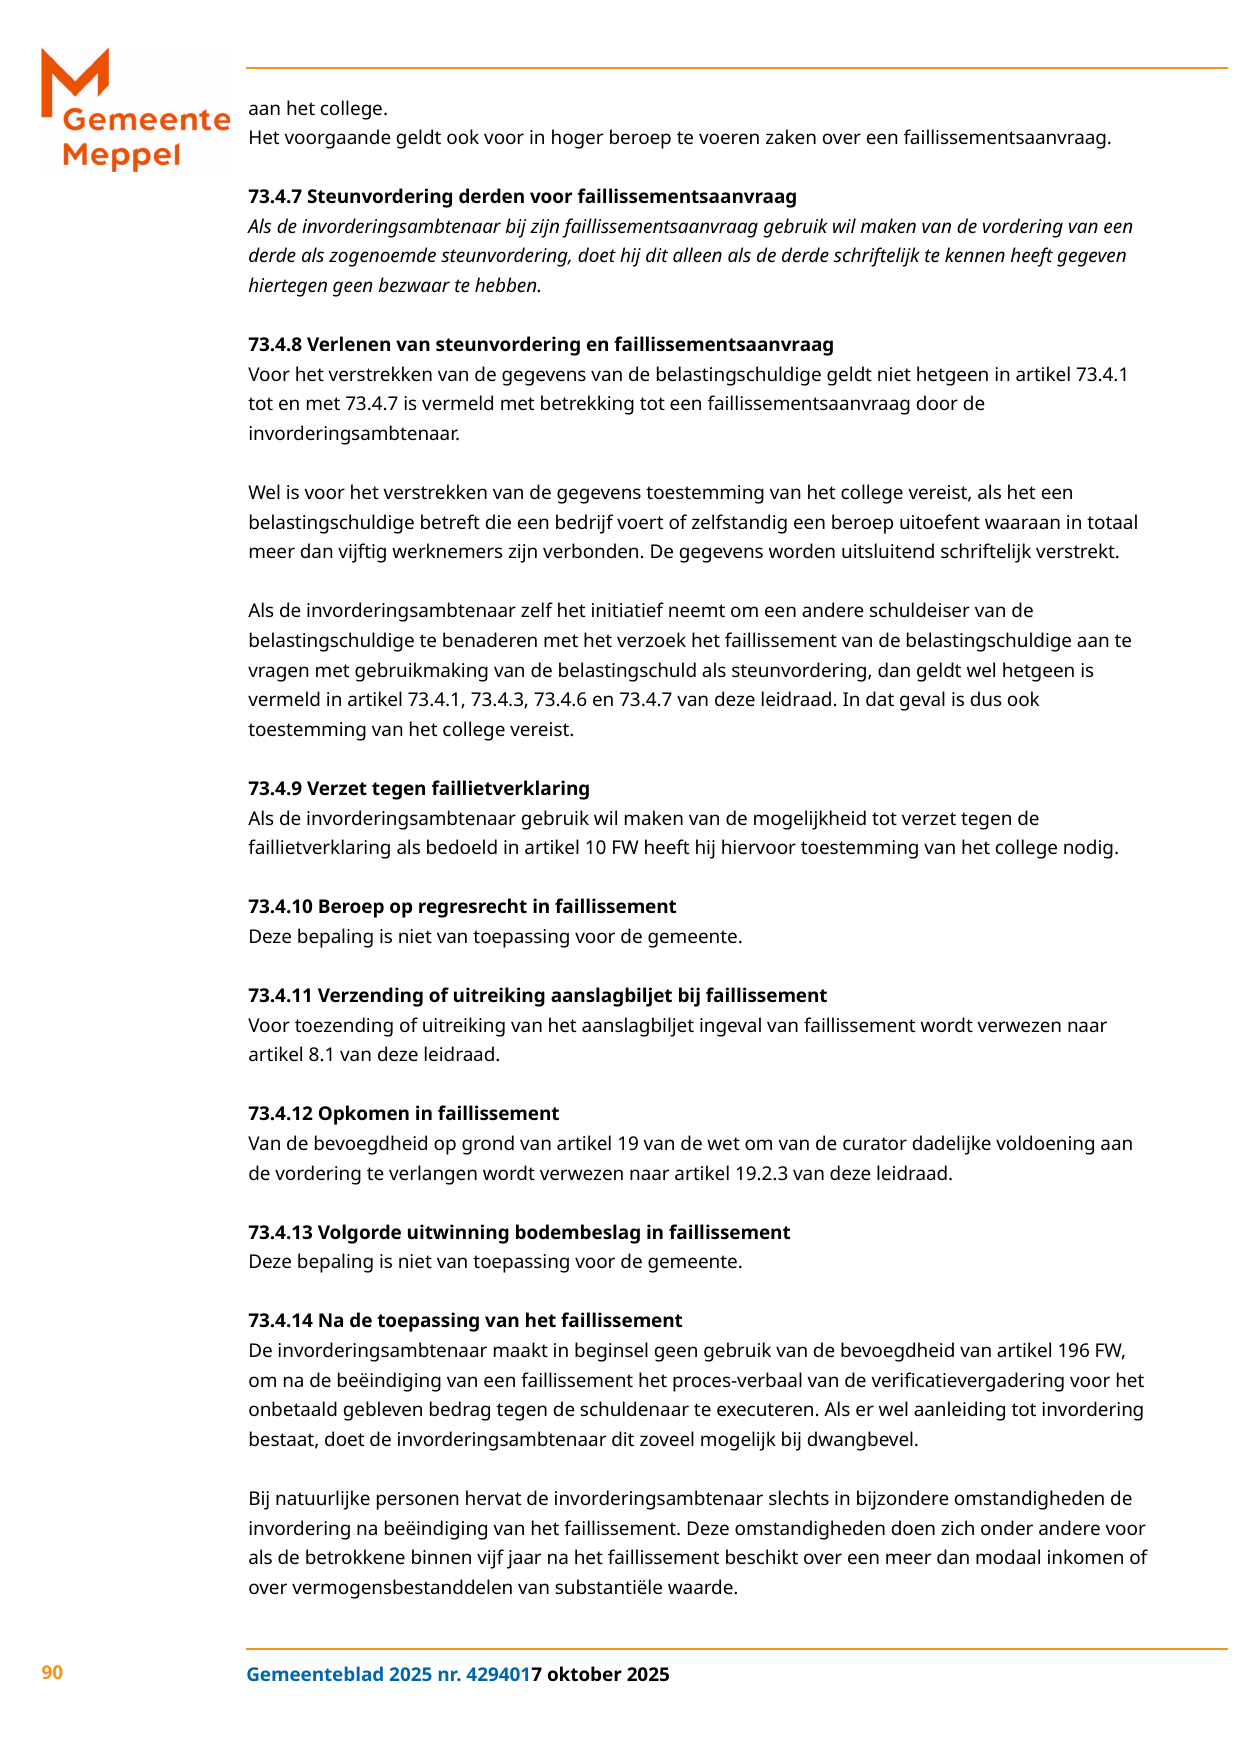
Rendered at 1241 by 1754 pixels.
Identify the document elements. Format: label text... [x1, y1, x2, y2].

text 73.4.13 Volgorde uitwinning bodembeslag in faillissement [248, 1219, 1152, 1245]
text De invorderingsambtenaar maakt in beginsel geen gebruik van de bevoegdheid van artikel 196 FW, om na de beëindiging van een faillissement het proces-verbaal van de verificatievergadering voor het onbetaald gebleven bedrag tegen de schuldenaar te executeren. Als er wel aanleiding tot invordering bestaat, doet de invorderingsambtenaar dit zoveel mogelijk bij dwangbevel. [248, 1337, 1152, 1452]
text Voor het verstrekken van de gegevens van de belastingschuldige geldt niet hetgeen in artikel 73.4.1 tot en met 73.4.7 is vermeld met betrekking tot een faillissementsaanvraag door de invorderingsambtenaar. [248, 361, 1152, 446]
text Deze bepaling is niet van toepassing voor de gemeente. [248, 1248, 1152, 1274]
picture [41, 47, 231, 172]
text 73.4.12 Opkomen in faillissement [248, 1101, 1152, 1126]
text Bij natuurlijke personen hervat de invorderingsambtenaar slechts in bijzondere omstandigheden de invordering na beëindiging van het faillissement. Deze omstandigheden doen zich onder andere voor als de betrokkene binnen vijf jaar na het faillissement beschikt over een meer dan modaal inkomen of over vermogensbestanddelen van substantiële waarde. [248, 1485, 1152, 1600]
text 73.4.10 Beroep op regresrecht in faillissement [248, 893, 1152, 919]
text 73.4.9 Verzet tegen faillietverklaring [248, 775, 1152, 801]
text Het voorgaande geldt ook voor in hoger beroep te voeren zaken over een faillissementsaanvraag. [248, 124, 1152, 150]
text Als de invorderingsambtenaar bij zijn faillissementsaanvraag gebruik wil maken van de vordering van een derde als zogenoemde steunvordering, doet hij dit alleen als de derde schriftelijk te kennen heeft gegeven hiertegen geen bezwaar te hebben. [248, 213, 1152, 298]
text Deze bepaling is niet van toepassing voor de gemeente. [248, 923, 1152, 949]
text 73.4.7 Steunvordering derden voor faillissementsaanvraag [248, 183, 1152, 209]
text aan het college. [248, 95, 1152, 121]
text Voor toezending of uitreiking van het aanslagbiljet ingeval van faillissement wordt verwezen naar artikel 8.1 van deze leidraad. [248, 1012, 1152, 1067]
text 73.4.8 Verlenen van steunvordering en faillissementsaanvraag [248, 331, 1152, 357]
text Als de invorderingsambtenaar gebruik wil maken van de mogelijkheid tot verzet tegen de faillietverklaring als bedoeld in artikel 10 FW heeft hij hiervoor toestemming van het college nodig. [248, 805, 1152, 860]
text 73.4.11 Verzending of uitreiking aanslagbiljet bij faillissement [248, 982, 1152, 1008]
text Van de bevoegdheid op grond van artikel 19 van de wet om van de curator dadelijke voldoening aan de vordering te verlangen wordt verwezen naar artikel 19.2.3 van deze leidraad. [248, 1130, 1152, 1186]
text Als de invorderingsambtenaar zelf het initiatief neemt om een andere schuldeiser van de belastingschuldige te benaderen met het verzoek het faillissement van de belastingschuldige aan te vragen met gebruikmaking van de belastingschuld als steunvordering, dan geldt wel hetgeen is vermeld in artikel 73.4.1, 73.4.3, 73.4.6 en 73.4.7 van deze leidraad. In dat geval is dus ook toestemming van het college vereist. [248, 598, 1152, 742]
text 73.4.14 Na de toepassing van het faillissement [248, 1308, 1152, 1333]
text Wel is voor het verstrekken van de gegevens toestemming van het college vereist, als het een belastingschuldige betreft die een bedrijf voert of zelfstandig een beroep uitoefent waaraan in totaal meer dan vijftig werknemers zijn verbonden. De gegevens worden uitsluitend schriftelijk verstrekt. [248, 479, 1152, 564]
